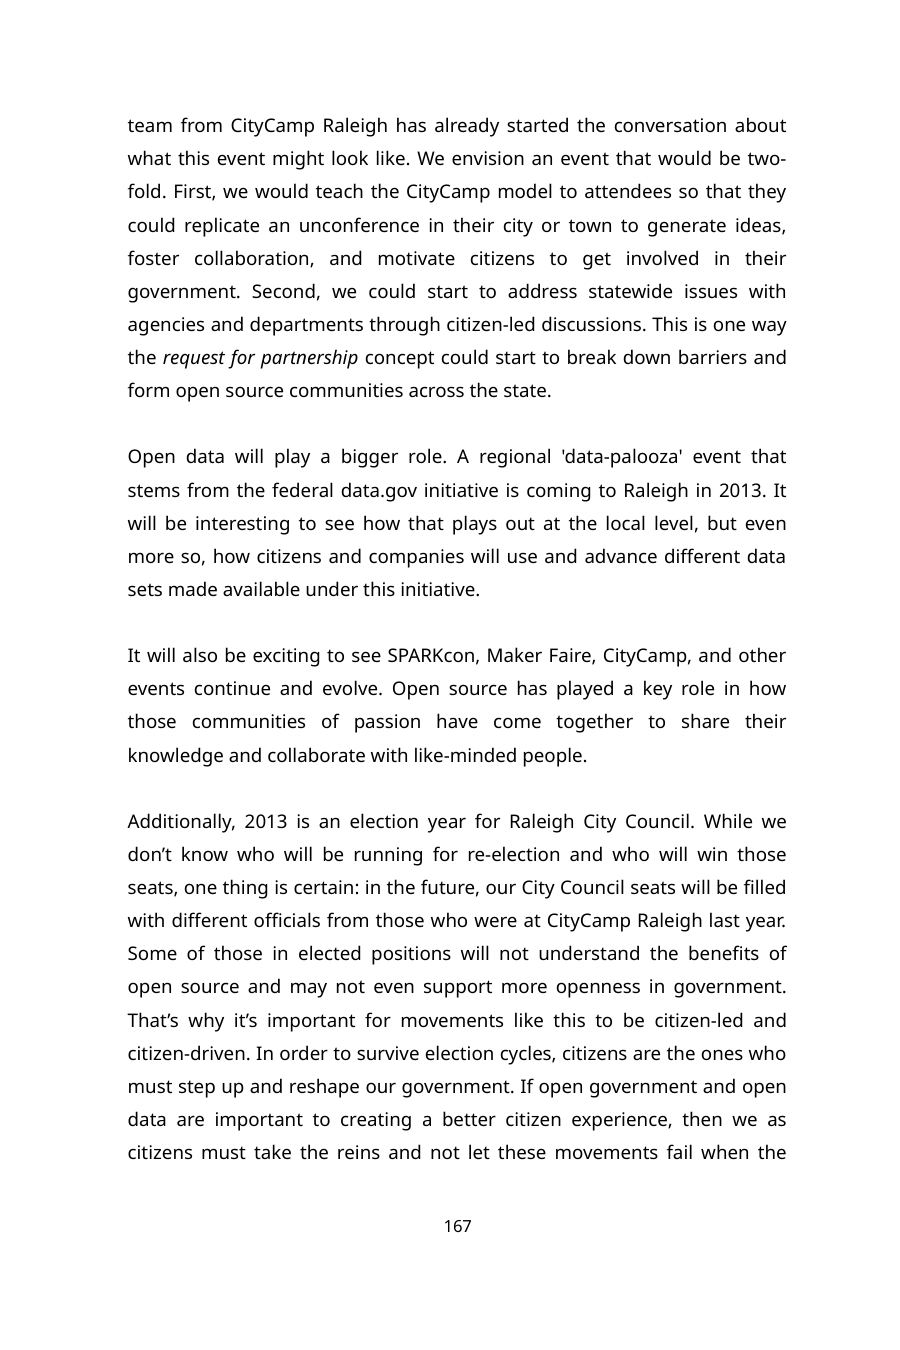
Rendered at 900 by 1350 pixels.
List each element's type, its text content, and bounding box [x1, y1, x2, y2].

text Open data will play a bigger role. A regional 'data-palooza' event that stems from the federal data.gov initiative is coming to Raleigh in 2013. It will be interesting to see how that plays out at the local level, but even more so, how citizens and companies will use and advance different data sets made available under this initiative. [127, 444, 787, 602]
text team from CityCamp Raleigh has already started the conversation about what this event might look like. We envision an event that would be two-fold. First, we would teach the CityCamp model to attendees so that they could replicate an unconference in their city or town to generate ideas, foster collaboration, and motivate citizens to get involved in their government. Second, we could start to address statewide issues with agencies and departments through citizen-led discussions. This is one way the request for partnership concept could start to break down barriers and form open source communities across the state. [127, 112, 787, 403]
text Additionally, 2013 is an election year for Raleigh City Council. While we don’t know who will be running for re-election and who will win those seats, one thing is certain: in the future, our City Council seats will be filled with different officials from those who were at CityCamp Raleigh last year. Some of those in elected positions will not understand the benefits of open source and may not even support more openness in government. That’s why it’s important for movements like this to be citizen-led and citizen-driven. In order to survive election cycles, citizens are the ones who must step up and reshape our government. If open government and open data are important to creating a better citizen experience, then we as citizens must take the reins and not let these movements fail when the [127, 808, 787, 1165]
text It will also be exciting to see SPARKcon, Maker Faire, CityCamp, and other events continue and evolve. Open source has played a key role in how those communities of passion have come together to share their knowledge and collaborate with like-minded people. [127, 642, 787, 767]
